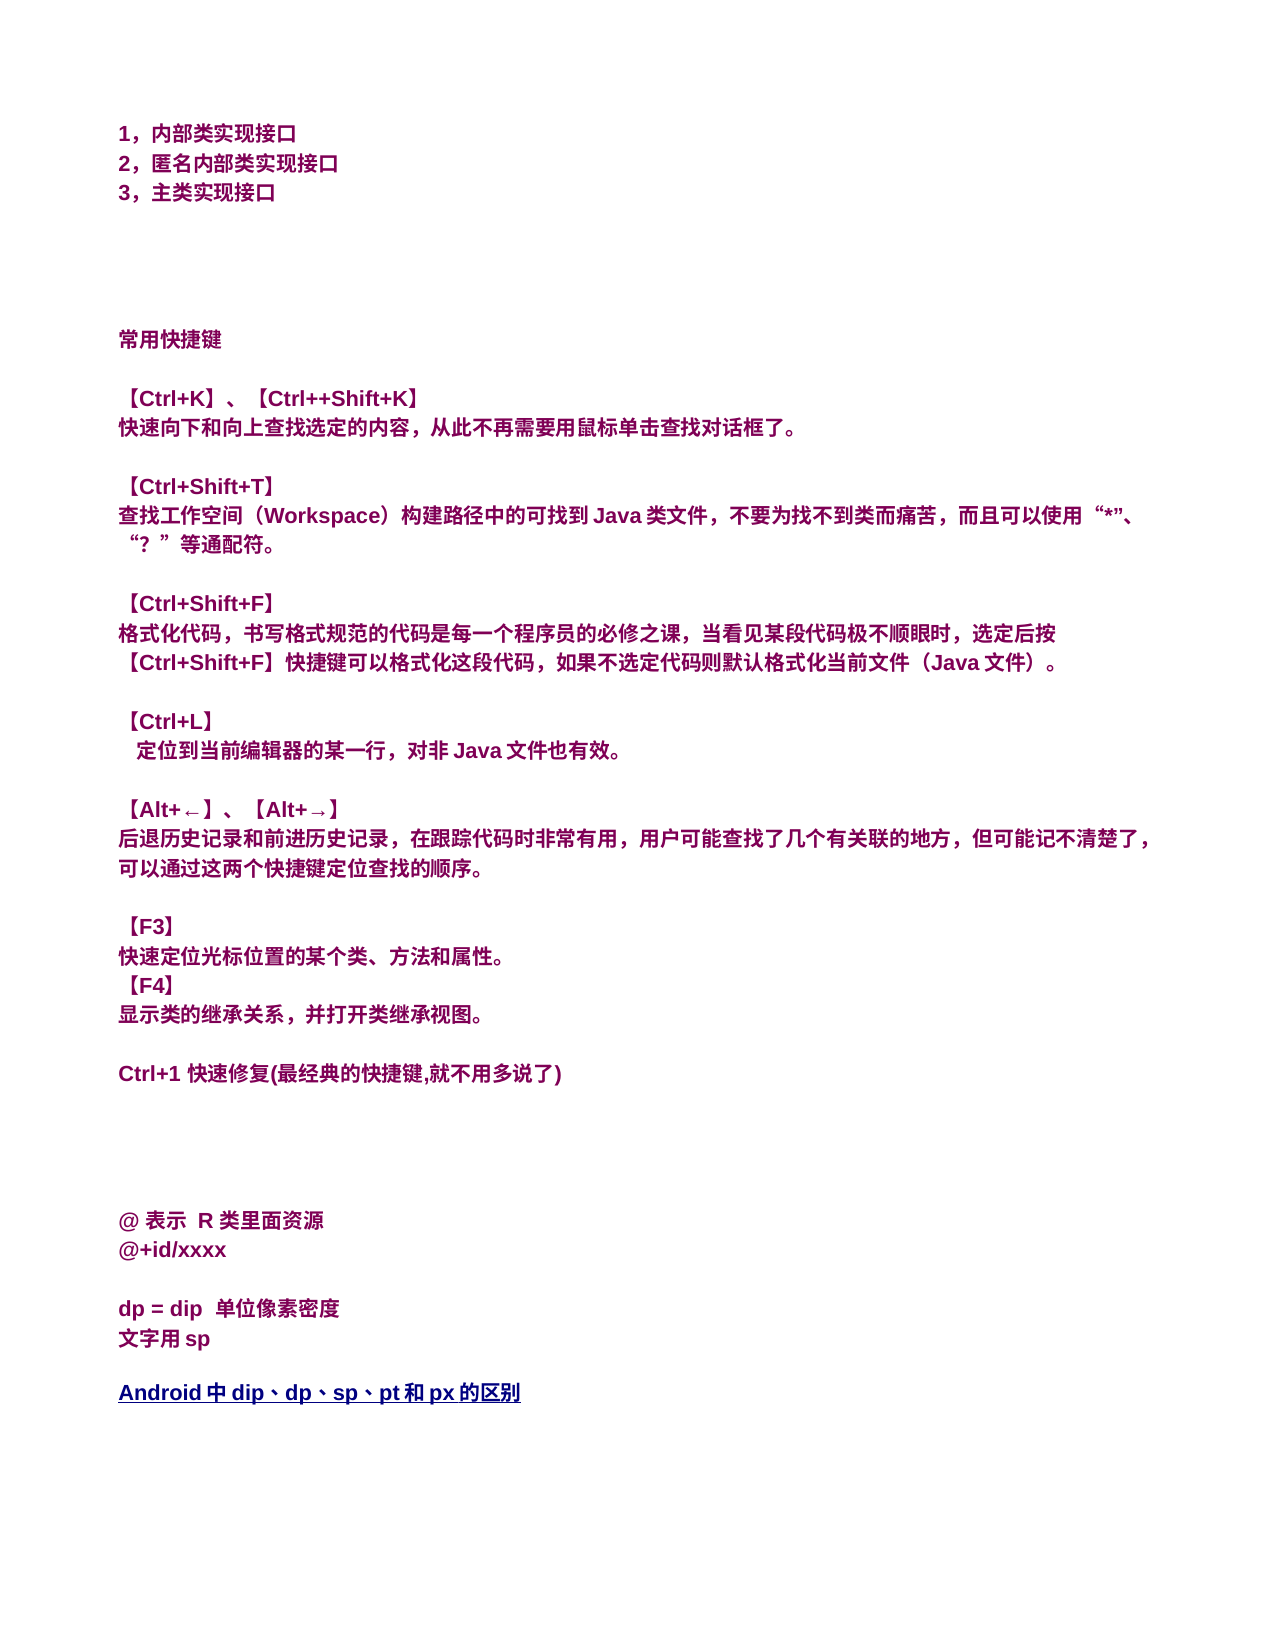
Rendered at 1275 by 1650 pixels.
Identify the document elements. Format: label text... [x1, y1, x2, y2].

text @+id/xxxx [118, 1234, 1157, 1264]
text 文字用sp [118, 1322, 1157, 1352]
text 1，内部类实现接口 [118, 118, 1157, 147]
text 查找工作空间（Workspace）构建路径中的可找到Java类文件，不要为找不到类而痛苦，而且可以使用“*”、“？”等通配符。 [118, 500, 1157, 559]
subtitle Android中dip、dp、sp、pt和px的区别 [118, 1377, 1157, 1406]
text 【Ctrl+K】、【Ctrl++Shift+K】 [118, 382, 1157, 412]
text 3，主类实现接口 [118, 177, 1157, 206]
text 定位到当前编辑器的某一行，对非Java文件也有效。 [118, 735, 1157, 764]
text @ 表示 R 类里面资源 [118, 1205, 1157, 1234]
text 2，匿名内部类实现接口 [118, 147, 1157, 177]
text 【Ctrl+L】 [118, 706, 1157, 735]
text 【Ctrl+Shift+F】 [118, 588, 1157, 617]
text 【F3】 [118, 911, 1157, 941]
text 【Alt+←】、【Alt+→】 [118, 794, 1157, 823]
text 快速定位光标位置的某个类、方法和属性。 [118, 941, 1157, 970]
text 显示类的继承关系，并打开类继承视图。 [118, 999, 1157, 1029]
text Ctrl+1 快速修复(最经典的快捷键,就不用多说了) [118, 1058, 1157, 1087]
text 后退历史记录和前进历史记录，在跟踪代码时非常有用，用户可能查找了几个有关联的地方，但可能记不清楚了，可以通过这两个快捷键定位查找的顺序。 [118, 823, 1157, 882]
text 常用快捷键 [118, 324, 1157, 353]
text 格式化代码，书写格式规范的代码是每一个程序员的必修之课，当看见某段代码极不顺眼时，选定后按【Ctrl+Shift+F】快捷键可以格式化这段代码，如果不选定代码则默认格式化当前文件（Java文件）。 [118, 617, 1157, 676]
text dp = dip 单位像素密度 [118, 1293, 1157, 1322]
text 【F4】 [118, 970, 1157, 999]
text 【Ctrl+Shift+T】 [118, 471, 1157, 500]
text 快速向下和向上查找选定的内容，从此不再需要用鼠标单击查找对话框了。 [118, 412, 1157, 441]
